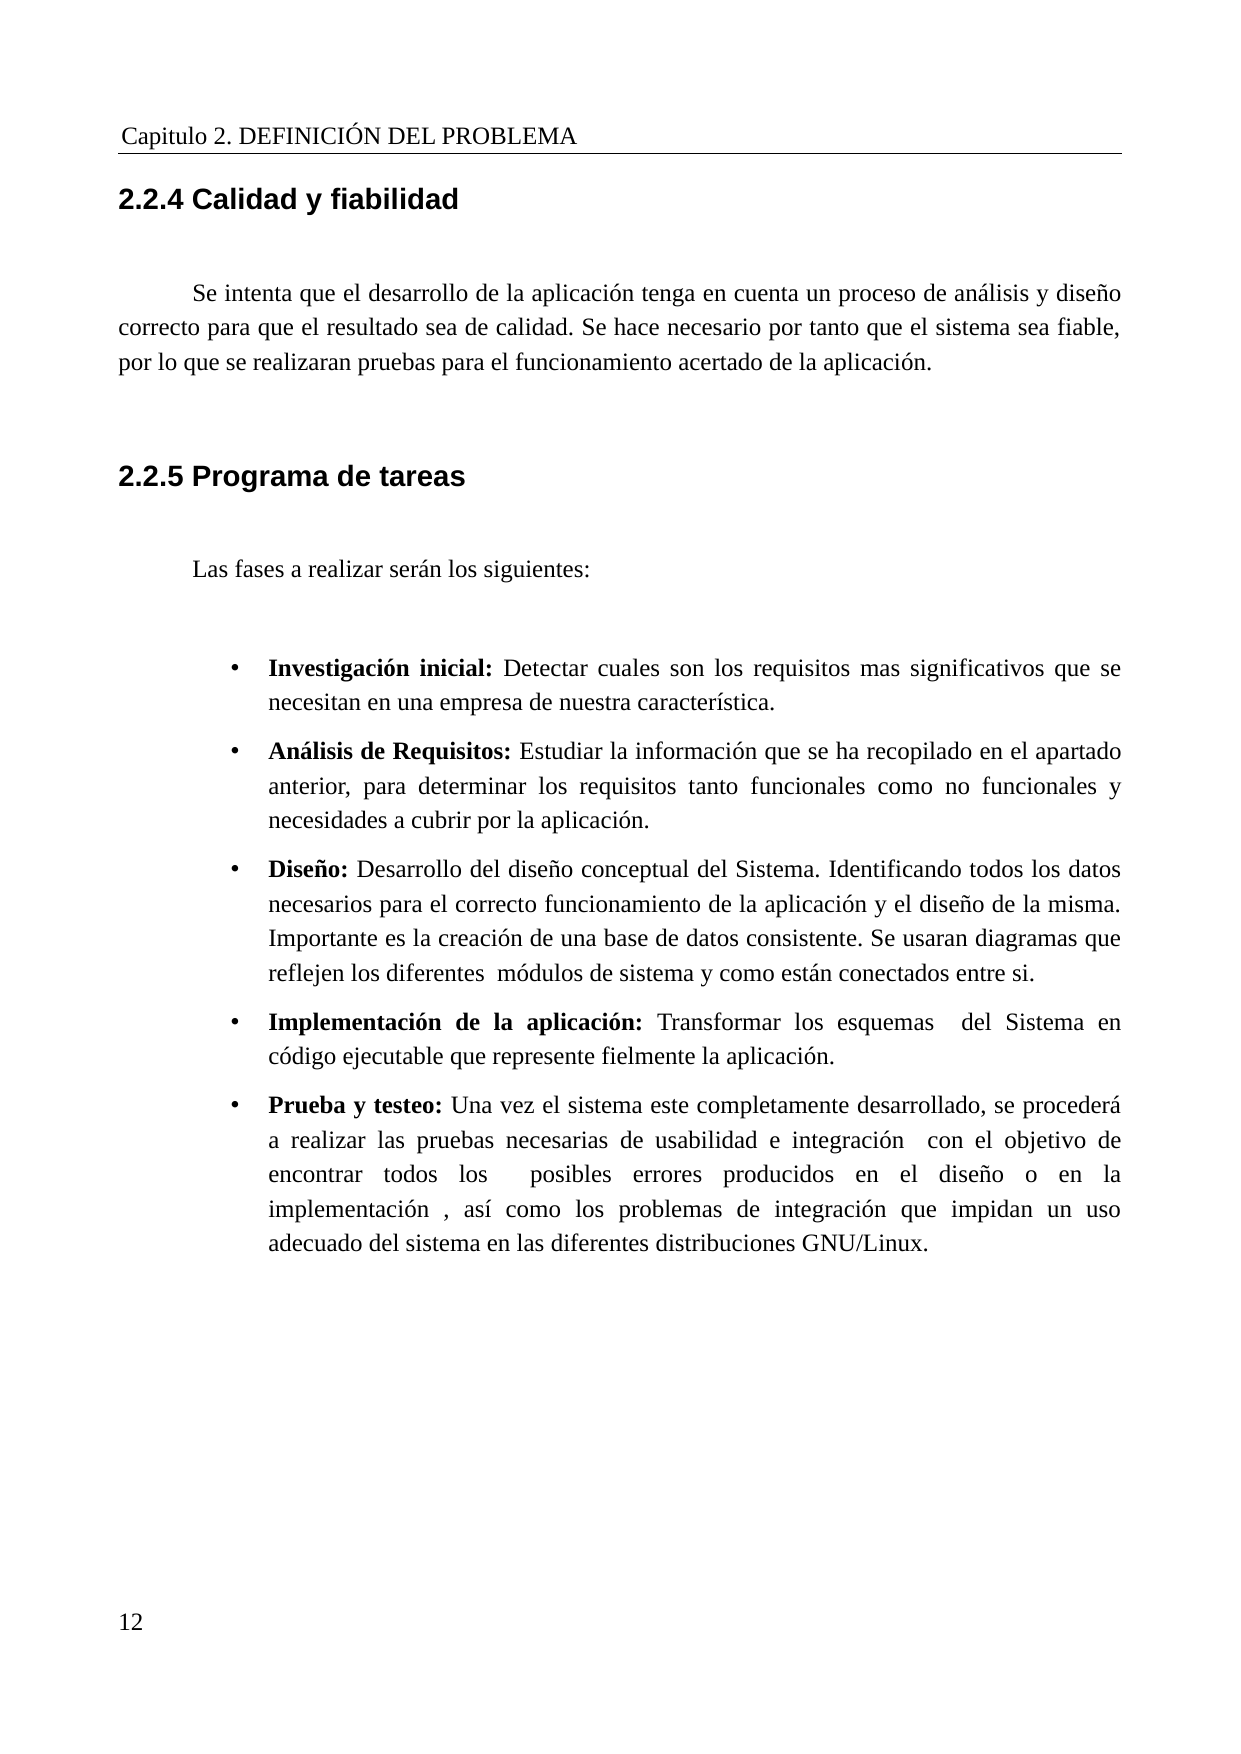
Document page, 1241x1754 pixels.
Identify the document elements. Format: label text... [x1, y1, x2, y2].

list Diseño: Desarrollo del diseño conceptual del Sistema. Identificando todos los datos necesarios para el correcto funcionamiento de la aplicación y el diseño de la misma. Importante es la creación de una base de datos consistente. Se usaran diagramas que reflejen los diferentes módulos de sistema y como están conectados entre si. [231, 854, 1122, 986]
subtitle 2.2.4 Calidad y fiabilidad [118, 182, 1122, 216]
text Las fases a realizar serán los siguientes: [118, 554, 1122, 583]
list Análisis de Requisitos: Estudiar la información que se ha recopilado en el apartado anterior, para determinar los requisitos tanto funcionales como no funcionales y necesidades a cubrir por la aplicación. [231, 736, 1122, 834]
text Se intenta que el desarrollo de la aplicación tenga en cuenta un proceso de análisis y diseño correcto para que el resultado sea de calidad. Se hace necesario por tanto que el sistema sea fiable, por lo que se realizaran pruebas para el funcionamiento acertado de la aplicación. [118, 278, 1122, 375]
subtitle 2.2.5 Programa de tareas [118, 459, 1122, 493]
list Prueba y testeo: Una vez el sistema este completamente desarrollado, se procederá a realizar las pruebas necesarias de usabilidad e integración con el objetivo de encontrar todos los posibles errores producidos en el diseño o en la implementación , así como los problemas de integración que impidan un uso adecuado del sistema en las diferentes distribuciones GNU/Linux. [231, 1090, 1122, 1257]
list Investigación inicial: Detectar cuales son los requisitos mas significativos que se necesitan en una empresa de nuestra característica. [231, 653, 1122, 716]
list Implementación de la aplicación: Transformar los esquemas del Sistema en código ejecutable que represente fielmente la aplicación. [231, 1007, 1122, 1070]
